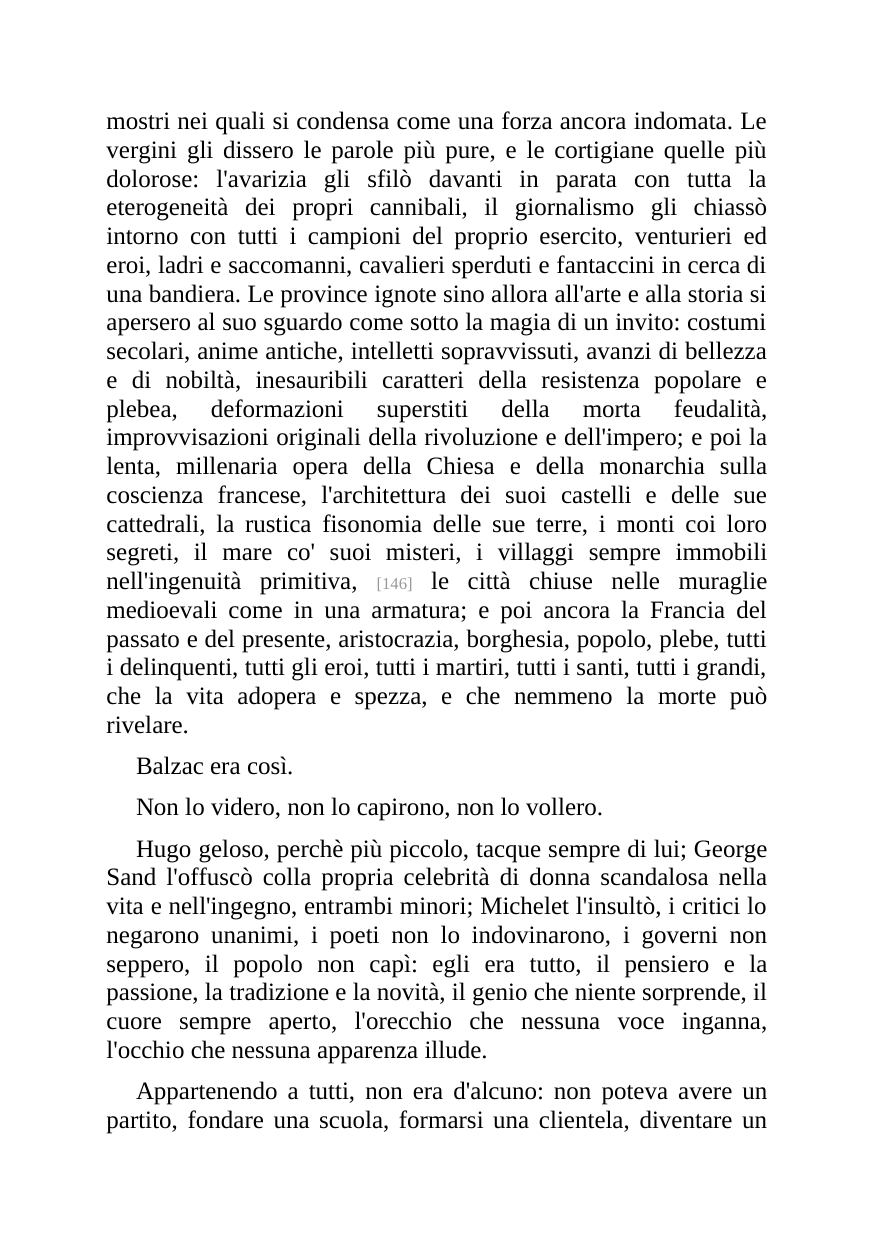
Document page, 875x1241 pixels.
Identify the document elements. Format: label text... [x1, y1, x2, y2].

text Appartenendo a tutti, non era d'alcuno: non poteva avere un partito, fondare una scuola, formarsi una clientela, diventare un [106, 1076, 768, 1134]
text mostri nei quali si condensa come una forza ancora indomata. Le vergini gli dissero le parole più pure, e le cortigiane quelle più dolorose: l'avarizia gli sfilò davanti in parata con tutta la eterogeneità dei propri cannibali, il giornalismo gli chiassò intorno con tutti i campioni del proprio esercito, venturieri ed eroi, ladri e saccomanni, cavalieri sperduti e fantaccini in cerca di una bandiera. Le province ignote sino allora all'arte e alla storia si apersero al suo sguardo come sotto la magia di un invito: costumi secolari, anime antiche, intelletti sopravvissuti, avanzi di bellezza e di nobiltà, inesauribili caratteri della resistenza popolare e plebea, deformazioni superstiti della morta feudalità, improvvisazioni originali della rivoluzione e dell'impero; e poi la lenta, millenaria opera della Chiesa e della monarchia sulla coscienza francese, l'architettura dei suoi castelli e delle sue cattedrali, la rustica fisonomia delle sue terre, i monti coi loro segreti, il mare co' suoi misteri, i villaggi sempre immobili nell'ingenuità primitiva, [146] le città chiuse nelle muraglie medioevali come in una armatura; e poi ancora la Francia del passato e del presente, aristocrazia, borghesia, popolo, plebe, tutti i delinquenti, tutti gli eroi, tutti i martiri, tutti i santi, tutti i grandi, che la vita adopera e spezza, e che nemmeno la morte può rivelare. [106, 106, 768, 739]
text Hugo geloso, perchè più piccolo, tacque sempre di lui; George Sand l'offuscò colla propria celebrità di donna scandalosa nella vita e nell'ingegno, entrambi minori; Michelet l'insultò, i critici lo negarono unanimi, i poeti non lo indovinarono, i governi non seppero, il popolo non capì: egli era tutto, il pensiero e la passione, la tradizione e la novità, il genio che niente sorprende, il cuore sempre aperto, l'orecchio che nessuna voce inganna, l'occhio che nessuna apparenza illude. [106, 834, 768, 1064]
text Non lo videro, non lo capirono, non lo vollero. [106, 792, 768, 821]
text Balzac era così. [106, 751, 768, 780]
